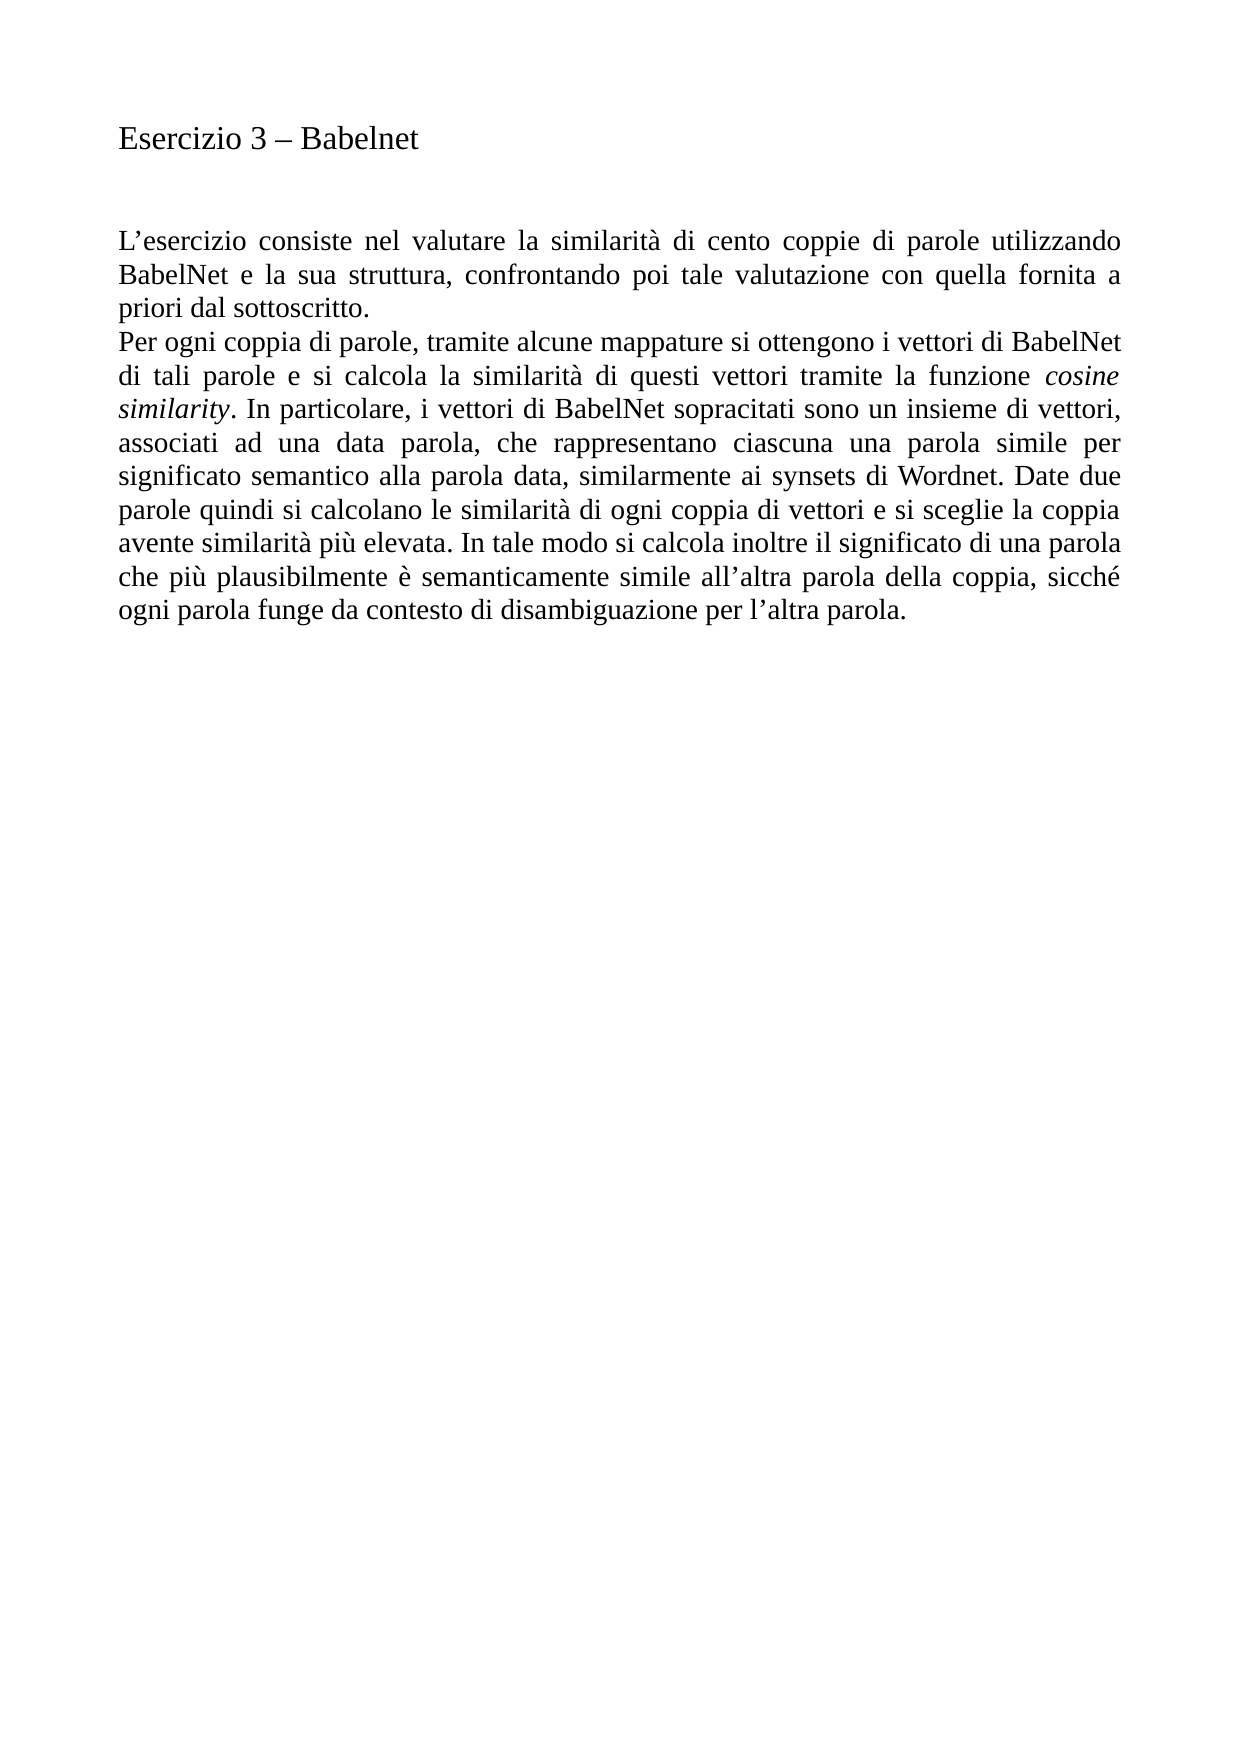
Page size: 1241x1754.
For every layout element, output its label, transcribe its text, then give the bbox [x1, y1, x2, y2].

text Per ogni coppia di parole, tramite alcune mappature si ottengono i vettori di BabelNet di tali parole e si calcola la similarità di questi vettori tramite la funzione cosine similarity. In particolare, i vettori di BabelNet sopracitati sono un insieme di vettori, associati ad una data parola, che rappresentano ciascuna una parola simile per significato semantico alla parola data, similarmente ai synsets di Wordnet. Date due parole quindi si calcolano le similarità di ogni coppia di vettori e si sceglie la coppia avente similarità più elevata. In tale modo si calcola inoltre il significato di una parola che più plausibilmente è semanticamente simile all’altra parola della coppia, sicché ogni parola funge da contesto di disambiguazione per l’altra parola. [118, 324, 1122, 626]
text L’esercizio consiste nel valutare la similarità di cento coppie di parole utilizzando BabelNet e la sua struttura, confrontando poi tale valutazione con quella fornita a priori dal sottoscritto. [118, 223, 1122, 324]
text Esercizio 3 – Babelnet [118, 118, 1122, 156]
